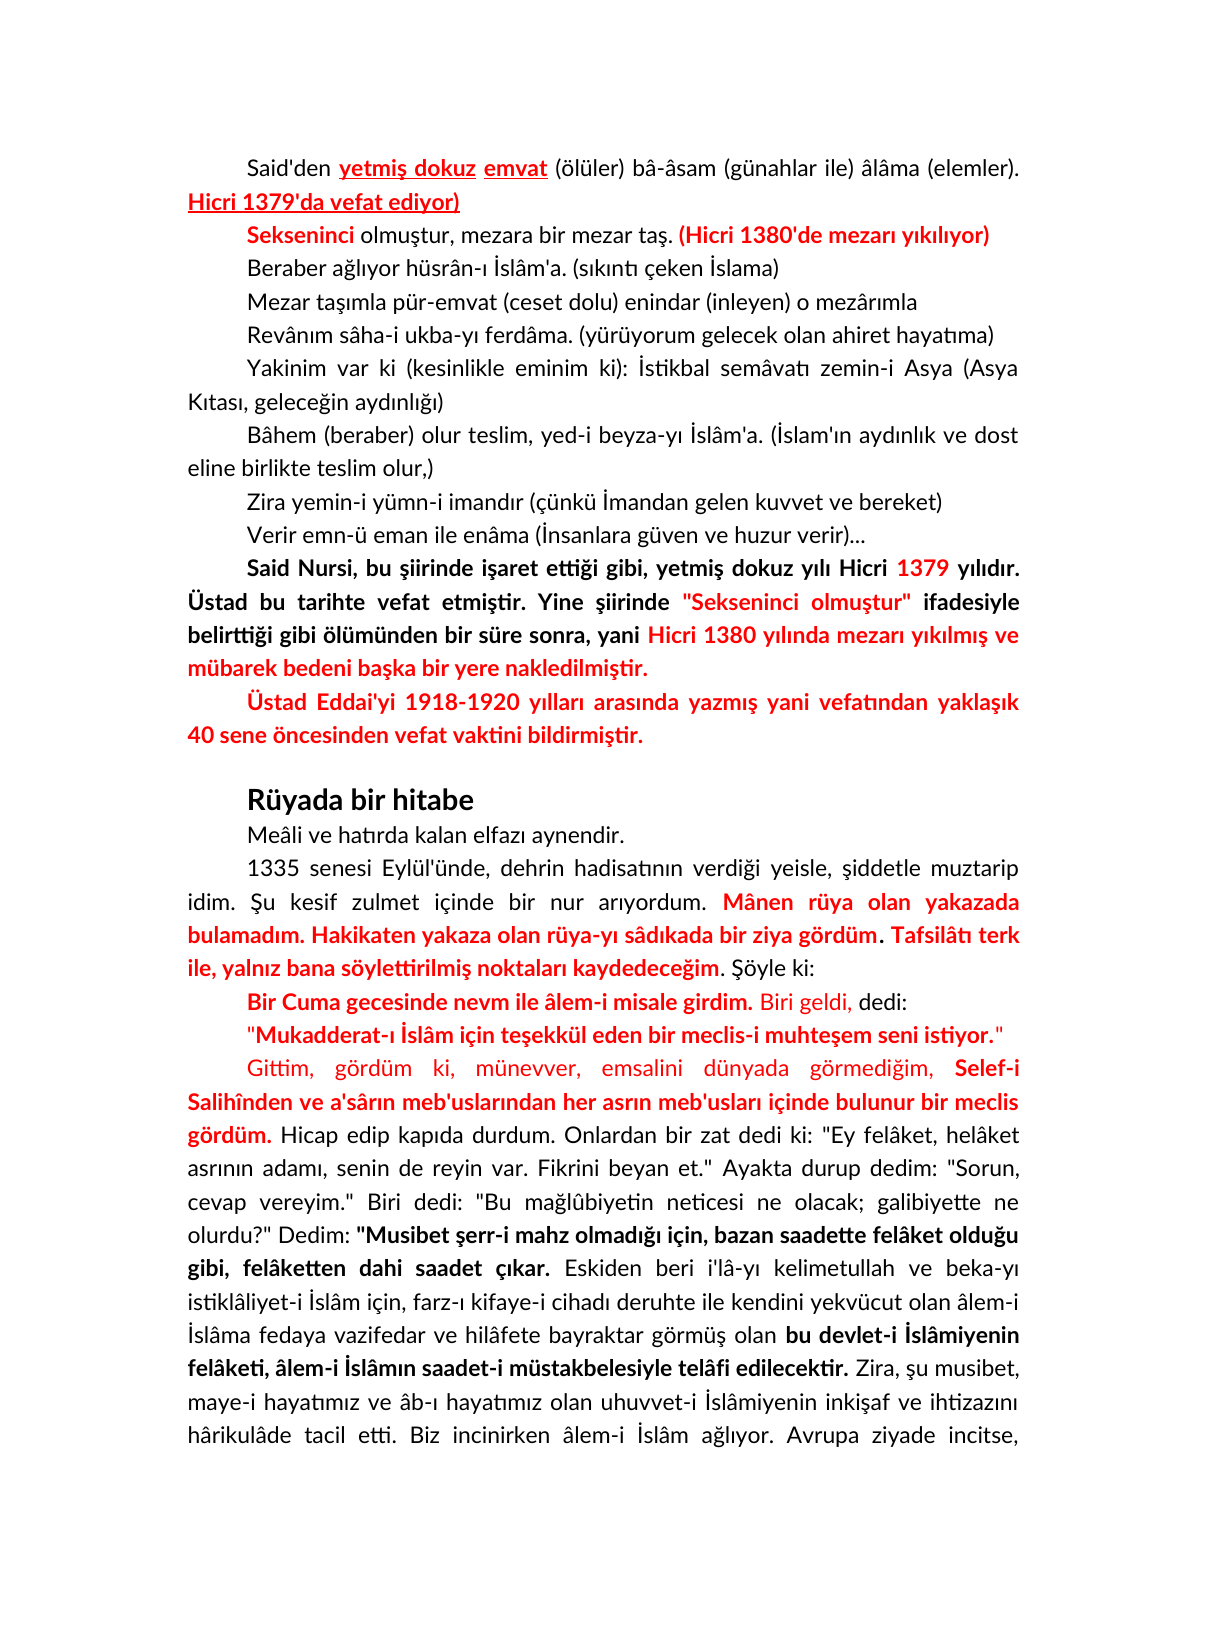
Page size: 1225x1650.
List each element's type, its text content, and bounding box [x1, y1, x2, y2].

text Revânım sâha-i ukba-yı ferdâma. (yürüyorum gelecek olan ahiret hayatıma) [187, 317, 1020, 350]
text "Mukadderat-ı İslâm için teşekkül eden bir meclis-i muhteşem seni istiyor." [187, 1017, 1020, 1050]
text Bir Cuma gecesinde nevm ile âlem-i misale girdim. Biri geldi, dedi: [187, 983, 1020, 1017]
text Gittim, gördüm ki, münevver, emsalini dünyada görmediğim, Selef-i Salihînden ve a'sârın meb'uslarından her asrın meb'usları içinde bulunur bir meclis gördüm. Hicap edip kapıda durdum. Onlardan bir zat dedi ki: "Ey felâket, helâket asrının adamı, senin de reyin var. Fikrini beyan et." Ayakta durup dedim: "Sorun, cevap vereyim." Biri dedi: "Bu mağlûbiyetin neticesi ne olacak; galibiyette ne olurdu?" Dedim: "Musibet şerr-i mahz olmadığı için, bazan saadette felâket olduğu gibi, felâketten dahi saadet çıkar. Eskiden beri i'lâ-yı kelimetullah ve beka-yı istiklâliyet-i İslâm için, farz-ı kifaye-i cihadı deruhte ile kendini yekvücut olan âlem-i İslâma fedaya vazifedar ve hilâfete bayraktar görmüş olan bu devlet-i İslâmiyenin felâketi, âlem-i İslâmın saadet-i müstakbelesiyle telâfi edilecektir. Zira, şu musibet, maye-i hayatımız ve âb-ı hayatımız olan uhuvvet-i İslâmiyenin inkişaf ve ihtizazını hârikulâde tacil etti. Biz incinirken âlem-i İslâm ağlıyor. Avrupa ziyade incitse, [187, 1050, 1020, 1450]
text Rüyada bir hitabe [187, 783, 1020, 817]
text Mezar taşımla pür-emvat (ceset dolu) enindar (inleyen) o mezârımla [187, 283, 1020, 317]
text Said'den yetmiş dokuz emvat (ölüler) bâ-âsam (günahlar ile) âlâma (elemler). Hicri 1379'da vefat ediyor) [187, 150, 1020, 217]
text Zira yemin-i yümn-i imandır (çünkü İmandan gelen kuvvet ve bereket) [187, 483, 1020, 517]
text Bâhem (beraber) olur teslim, yed-i beyza-yı İslâm'a. (İslam'ın aydınlık ve dost eline birlikte teslim olur,) [187, 417, 1020, 483]
text Said Nursi, bu şiirinde işaret ettiği gibi, yetmiş dokuz yılı Hicri 1379 yılıdır. Üstad bu tarihte vefat etmiştir. Yine şiirinde "Sekseninci olmuştur" ifadesiyle belirttiği gibi ölümünden bir süre sonra, yani Hicri 1380 yılında mezarı yıkılmış ve mübarek bedeni başka bir yere nakledilmiştir. [187, 550, 1020, 683]
text Sekseninci olmuştur, mezara bir mezar taş. (Hicri 1380'de mezarı yıkılıyor) [187, 217, 1020, 250]
text Üstad Eddai'yi 1918-1920 yılları arasında yazmış yani vefatından yaklaşık 40 sene öncesinden vefat vaktini bildirmiştir. [187, 683, 1020, 750]
text Meâli ve hatırda kalan elfazı aynendir. [187, 817, 1020, 850]
text 1335 senesi Eylül'ünde, dehrin hadisatının verdiği yeisle, şiddetle muztarip idim. Şu kesif zulmet içinde bir nur arıyordum. Mânen rüya olan yakazada bulamadım. Hakikaten yakaza olan rüya-yı sâdıkada bir ziya gördüm. Tafsilâtı terk ile, yalnız bana söylettirilmiş noktaları kaydedeceğim. Şöyle ki: [187, 850, 1020, 983]
text Verir emn-ü eman ile enâma (İnsanlara güven ve huzur verir)... [187, 517, 1020, 550]
text Beraber ağlıyor hüsrân-ı İslâm'a. (sıkıntı çeken İslama) [187, 250, 1020, 283]
text Yakinim var ki (kesinlikle eminim ki): İstikbal semâvatı zemin-i Asya (Asya Kıtası, geleceğin aydınlığı) [187, 350, 1020, 417]
